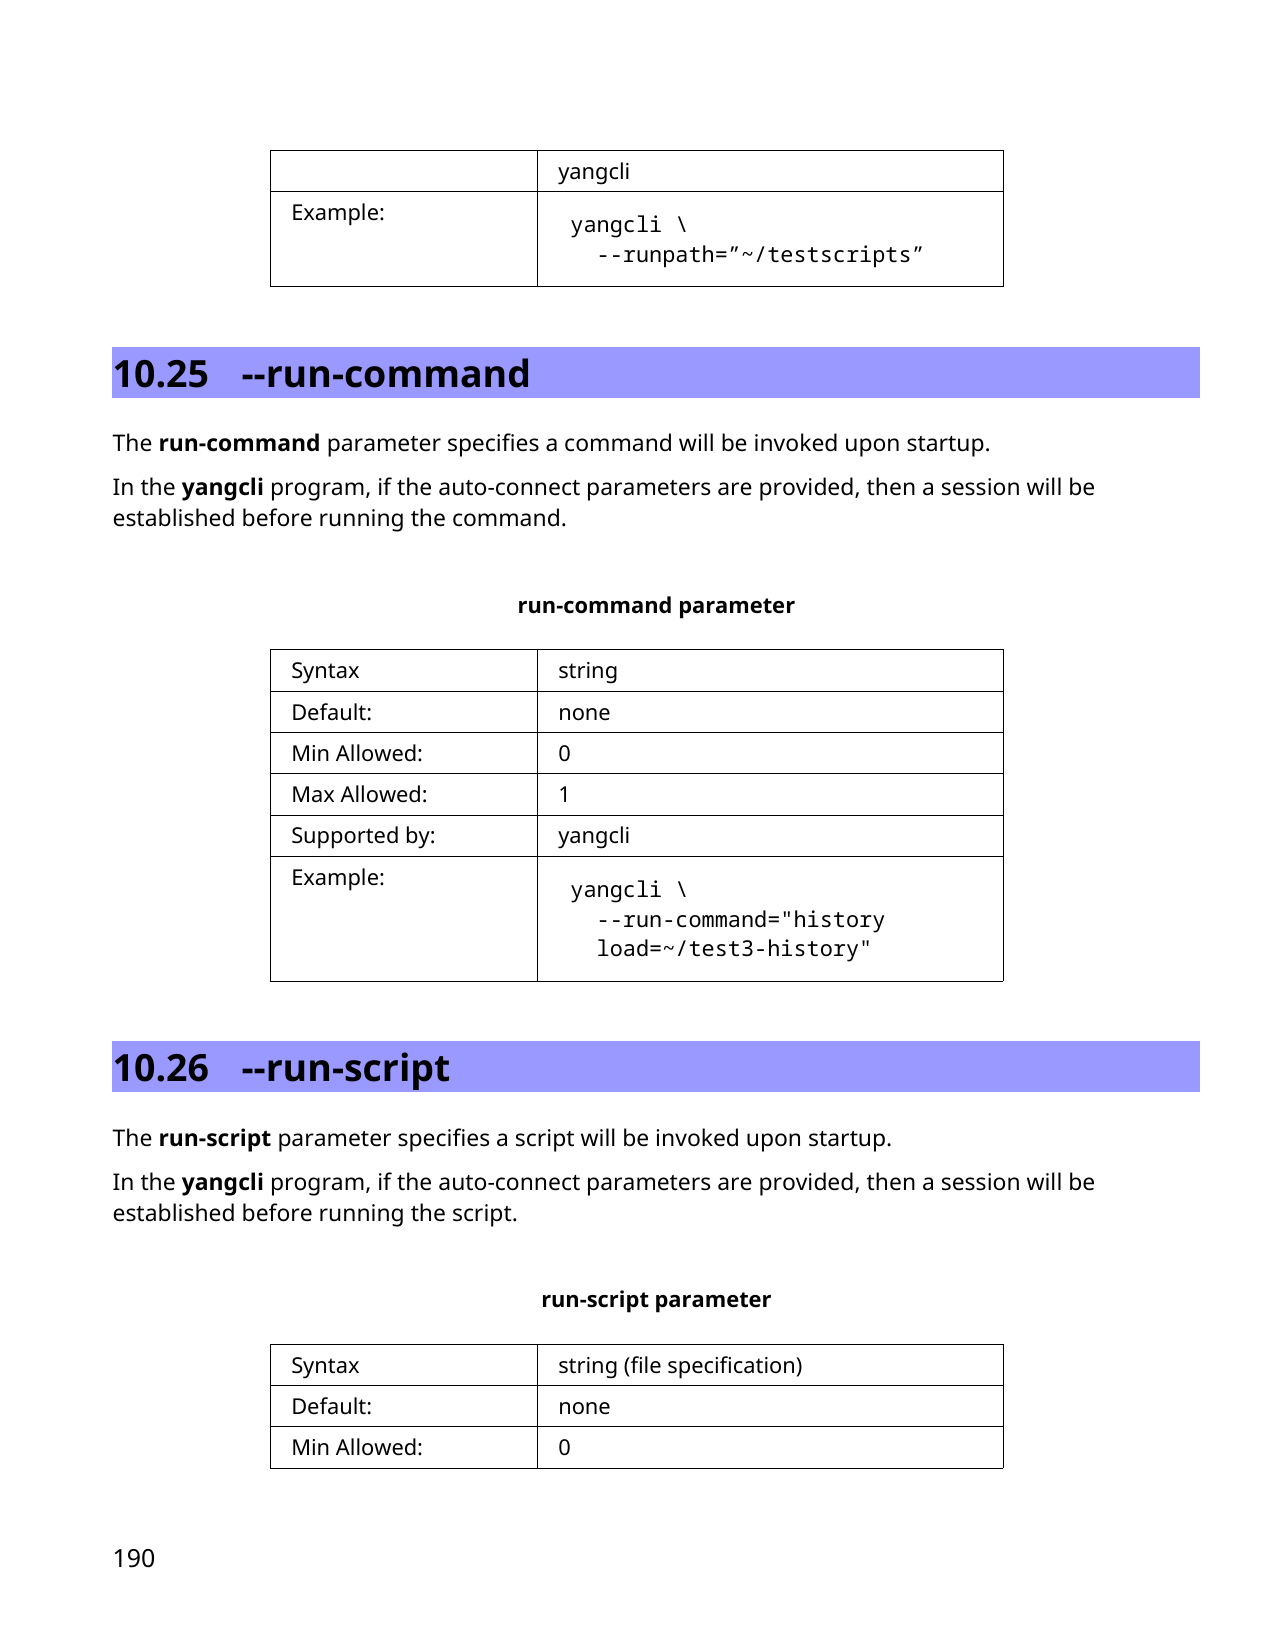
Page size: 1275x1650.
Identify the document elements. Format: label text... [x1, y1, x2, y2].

subtitle run-command parameter [127, 590, 1185, 619]
table_cell Supported by: [271, 816, 537, 856]
table_cell Min Allowed: [271, 733, 537, 773]
table_cell none [538, 692, 1003, 732]
table_cell 0 [538, 1427, 1003, 1468]
table_cell Min Allowed: [271, 1427, 537, 1468]
subtitle --run-script [112, 1041, 1200, 1092]
table_cell none [538, 1386, 1003, 1426]
text In the yangcli program, if the auto-connect parameters are provided, then a session will be established before running the command. [112, 471, 1200, 533]
text The run-script parameter specifies a script will be invoked upon startup. [112, 1122, 1200, 1153]
table_cell yangcli \ --run-command="history load=~/test3-history" [538, 857, 1003, 981]
table_cell Default: [271, 692, 537, 732]
table_cell [271, 151, 537, 191]
table_header string (file specification) [538, 1345, 1003, 1385]
table_header Syntax [271, 650, 537, 691]
table_cell yangcli \ --runpath=”~/testscripts” [538, 192, 1003, 286]
text The run-command parameter specifies a command will be invoked upon startup. [112, 427, 1200, 458]
table_cell 1 [538, 774, 1003, 815]
text In the yangcli program, if the auto-connect parameters are provided, then a session will be established before running the script. [112, 1165, 1200, 1228]
table_cell Example: [271, 857, 537, 981]
table_header string [538, 650, 1003, 691]
table_cell Default: [271, 1386, 537, 1426]
table_cell yangcli [538, 151, 1003, 191]
table_header Syntax [271, 1345, 537, 1385]
subtitle --run-command [112, 347, 1200, 398]
table_cell yangcli [538, 816, 1003, 856]
subtitle run-script parameter [127, 1284, 1185, 1314]
table_cell Max Allowed: [271, 774, 537, 815]
table_cell Example: [271, 192, 537, 286]
table_cell 0 [538, 733, 1003, 773]
